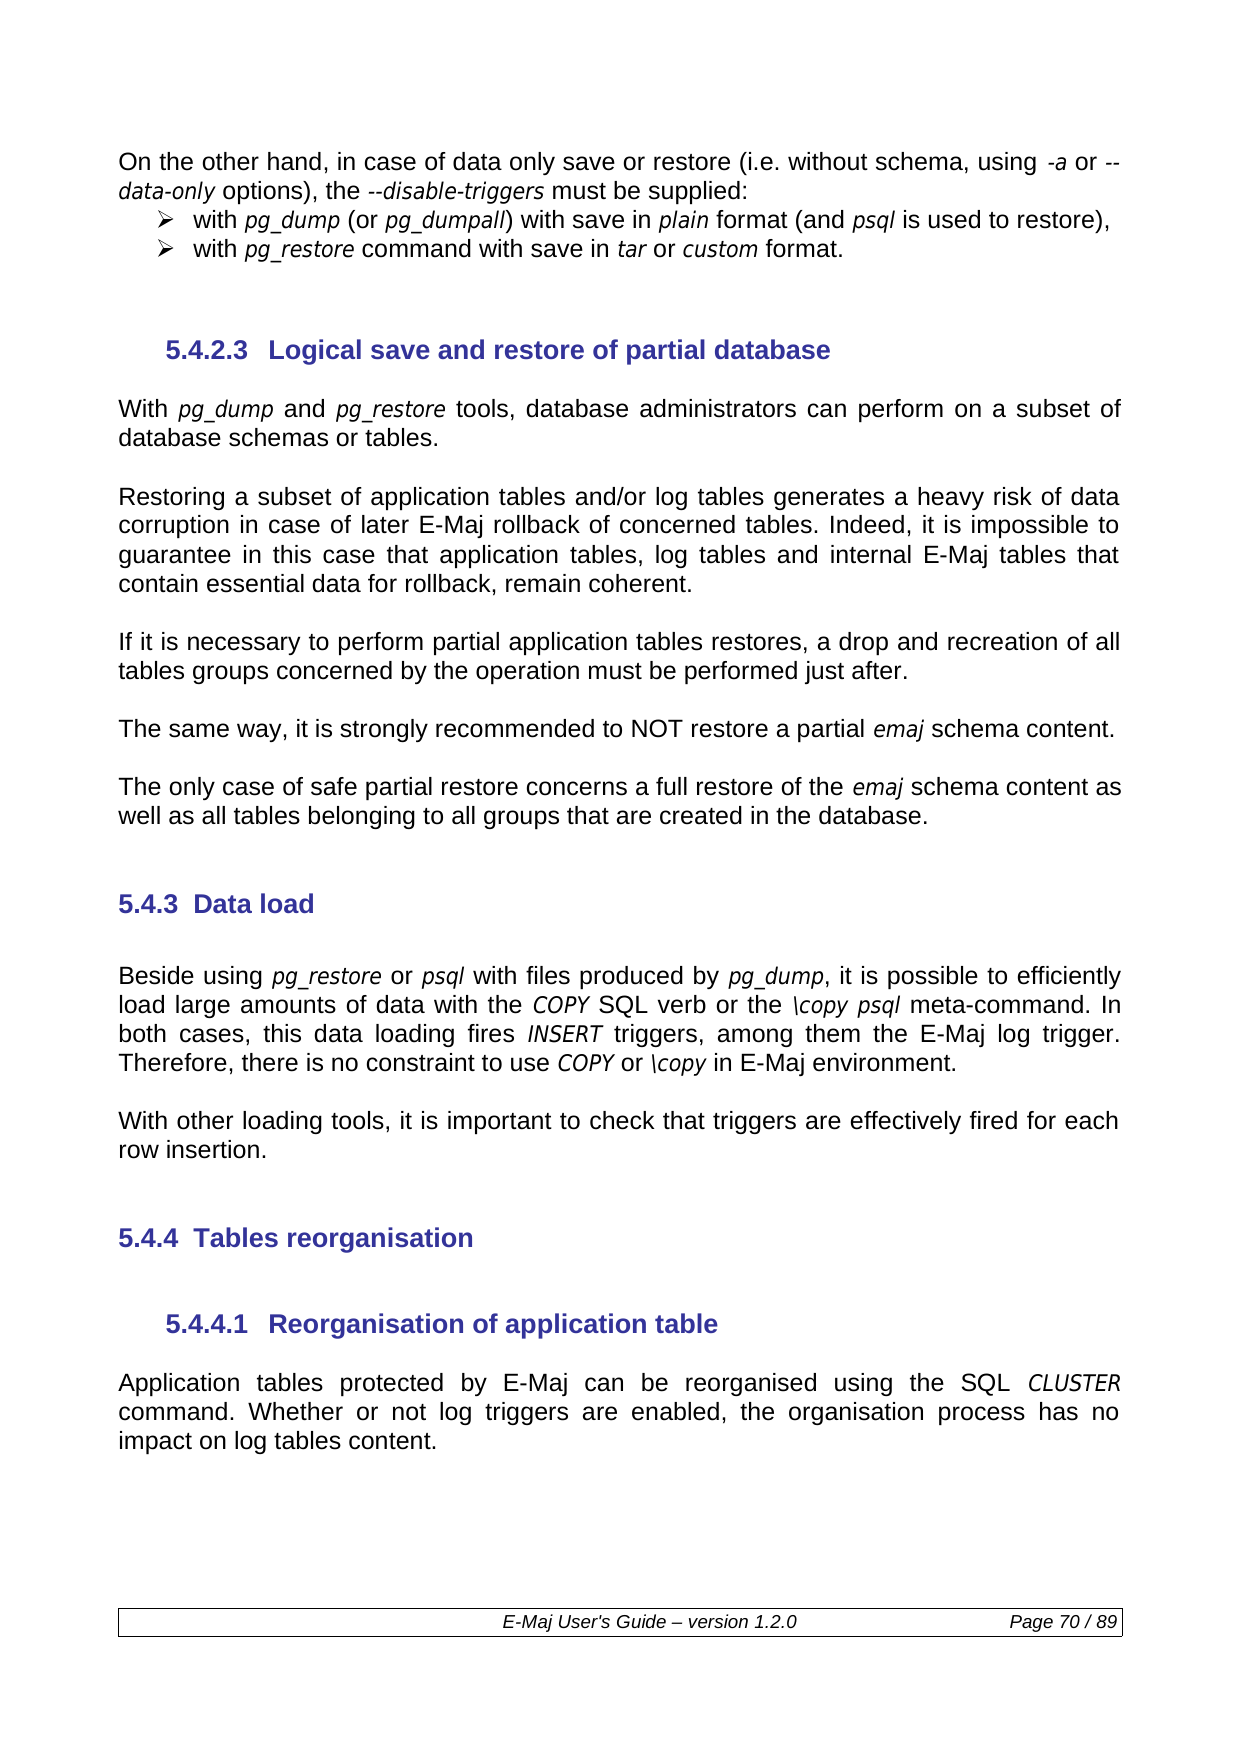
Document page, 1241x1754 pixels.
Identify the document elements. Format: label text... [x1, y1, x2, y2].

text With other loading tools, it is important to check that triggers are effectively fired for each row insertion. [118, 1106, 1122, 1164]
text Application tables protected by E-Maj can be reorganised using the SQL CLUSTER command. Whether or not log triggers are enabled, the organisation process has no impact on log tables content. [118, 1368, 1122, 1455]
text With pg_dump and pg_restore tools, database administrators can perform on a subset of database schemas or tables. [118, 394, 1122, 452]
subtitle Tables reorganisation [118, 1222, 1122, 1253]
text The only case of safe partial restore concerns a full restore of the emaj schema content as well as all tables belonging to all groups that are created in the database. [118, 772, 1122, 830]
subtitle Data load [118, 888, 1122, 919]
text If it is necessary to perform partial application tables restores, a drop and recreation of all tables groups concerned by the operation must be performed just after. [118, 627, 1122, 685]
text Restoring a subset of application tables and/or log tables generates a heavy risk of data corruption in case of later E-Maj rollback of concerned tables. Indeed, it is impossible to guarantee in this case that application tables, log tables and internal E-Maj tables that contain essential data for rollback, remain coherent. [118, 481, 1122, 598]
list with pg_restore command with save in tar or custom format. [156, 234, 1122, 263]
subtitle Logical save and restore of partial database [165, 334, 1122, 365]
text Beside using pg_restore or psql with files produced by pg_dump, it is possible to efficiently load large amounts of data with the COPY SQL verb or the \copy psql meta-command. In both cases, this data loading fires INSERT triggers, among them the E-Maj log trigger. Therefore, there is no constraint to use COPY or \copy in E-Maj environment. [118, 961, 1122, 1077]
list with pg_dump (or pg_dumpall) with save in plain format (and psql is used to restore), [156, 205, 1122, 234]
text The same way, it is strongly recommended to NOT restore a partial emaj schema content. [118, 714, 1122, 743]
text On the other hand, in case of data only save or restore (i.e. without schema, using -a or --data-only options), the --disable-triggers must be supplied: [118, 147, 1122, 205]
subtitle Reorganisation of application table [165, 1307, 1122, 1338]
